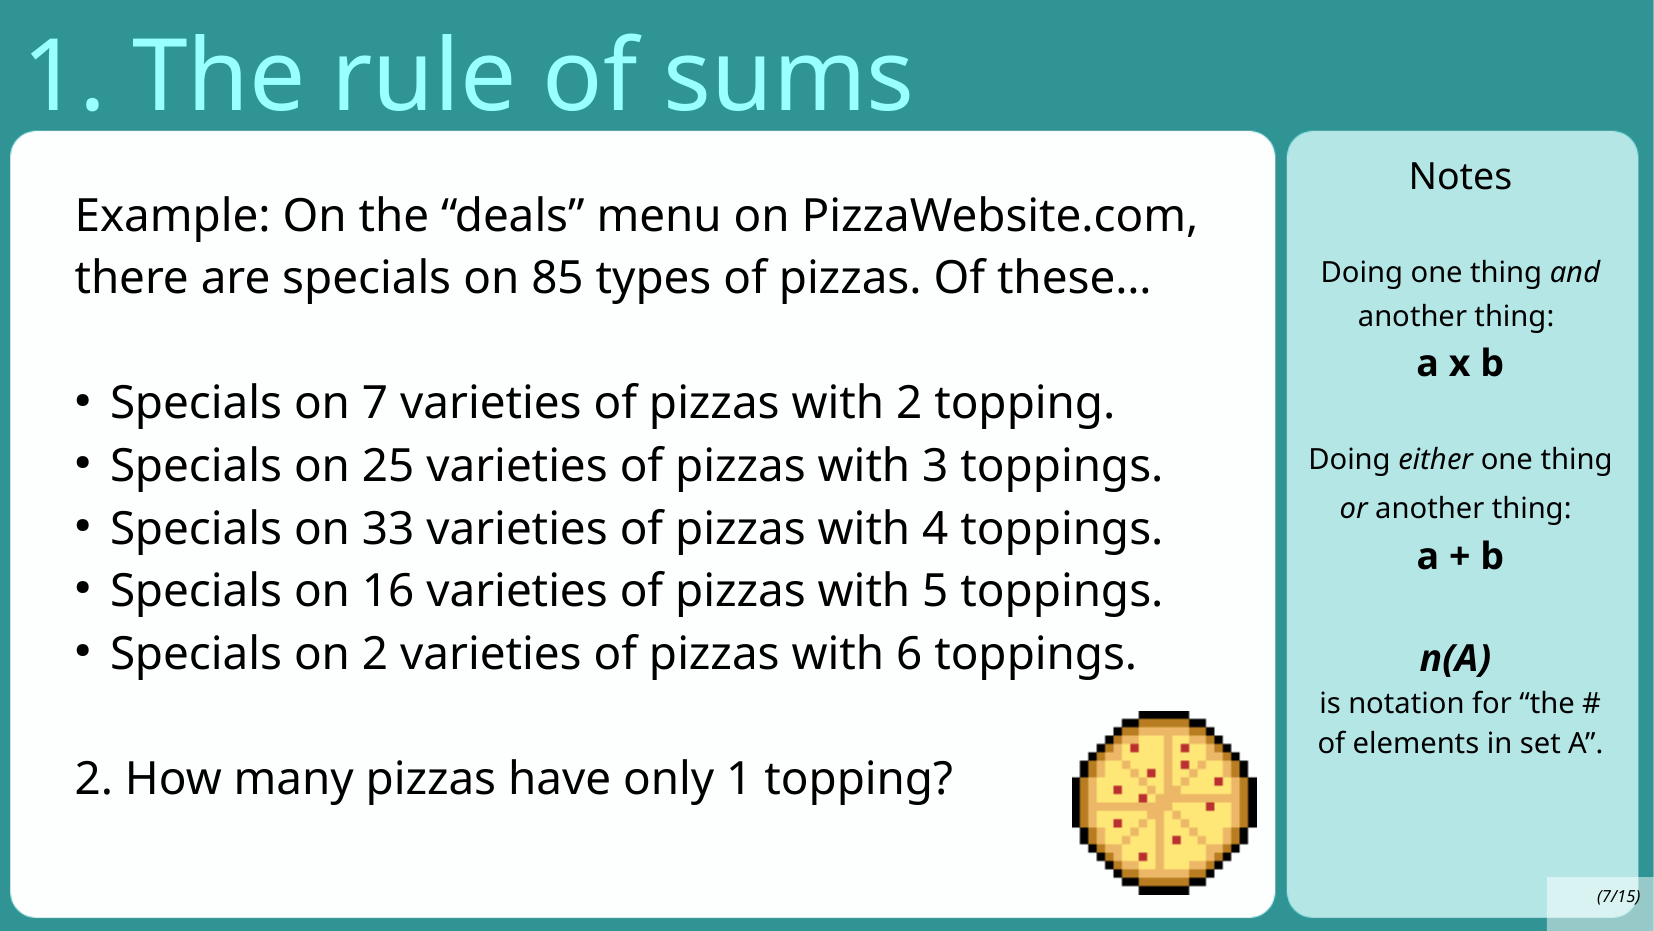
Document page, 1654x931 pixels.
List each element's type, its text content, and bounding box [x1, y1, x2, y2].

text_box Notes Doing one thing and another thing: a x b Doing either one thing or another thing: a + b n(A) is notation for “the # of elements in set A”. [1290, 141, 1631, 661]
text_box (<number>/15) [1546, 877, 1654, 931]
picture [0, 0, 1654, 931]
title 1. The rule of sums [22, 13, 1511, 130]
text_box Example: On the “deals” menu on PizzaWebsite.com, there are specials on 85 types of pizzas. Of these… Specials on 7 varieties of pizzas with 2 topping. Specials on 25 varieties of pizzas with 3 toppings. Specials on 33 varieties of pizzas with 4 toppings. Specials on 16 varieties of pizzas with 5 toppings. Specials on 2 varieties of pizzas with 6 toppings. 2. How many pizzas have only 1 topping? [74, 182, 1244, 749]
